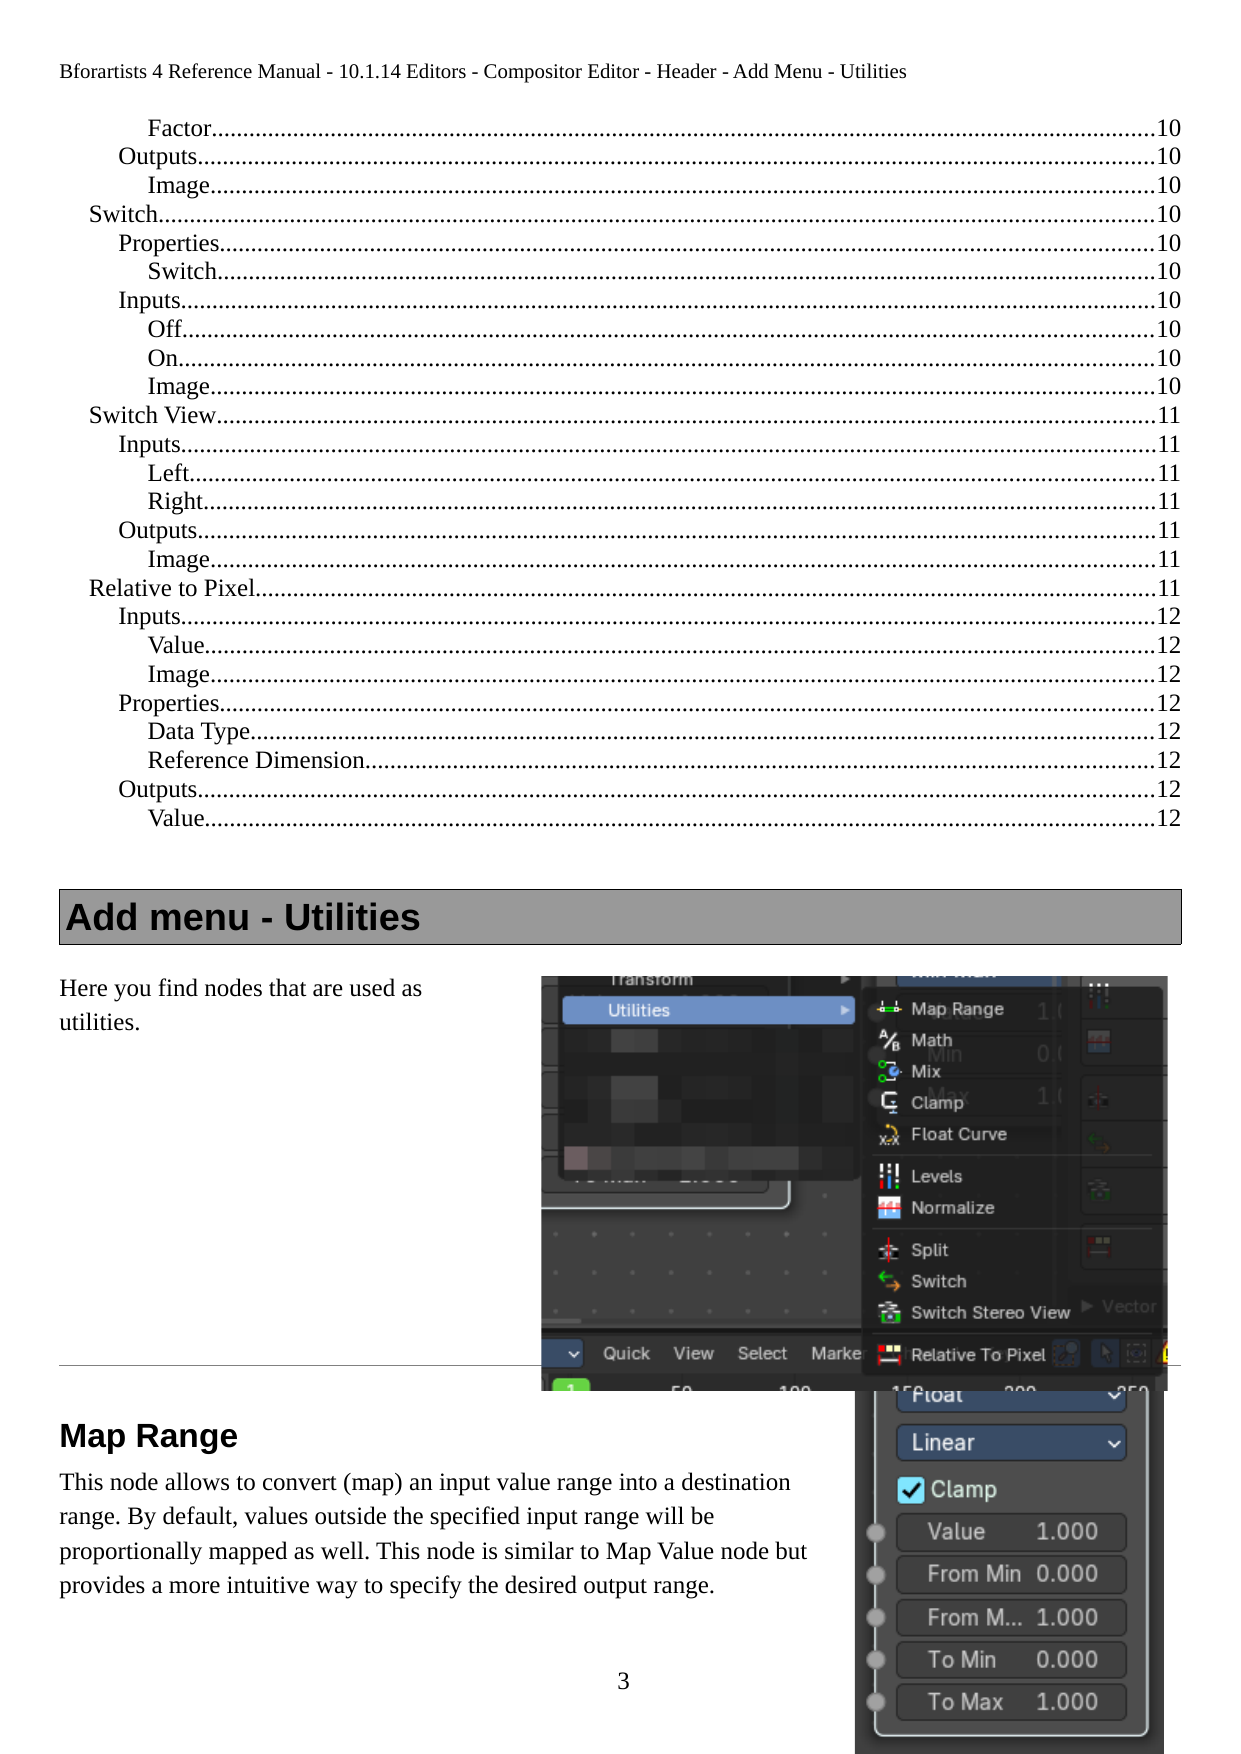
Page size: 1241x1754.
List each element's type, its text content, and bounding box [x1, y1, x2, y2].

text Properties 10 [118, 228, 1181, 256]
text Image 12 [147, 659, 1181, 688]
text Inputs 12 [118, 601, 1181, 630]
text Value 12 [147, 803, 1181, 831]
text On 10 [147, 343, 1181, 371]
text Data Type 12 [147, 716, 1181, 745]
text Switch 10 [88, 199, 1181, 228]
text Inputs 11 [118, 429, 1181, 458]
text Inputs 10 [118, 285, 1181, 314]
picture [541, 976, 1168, 1754]
text Right 11 [147, 486, 1181, 515]
text Outputs 12 [118, 774, 1181, 803]
text Image 10 [147, 371, 1181, 400]
text Here you find nodes that are used as utilities. [59, 973, 1181, 1036]
text Image 10 [147, 170, 1181, 199]
text Reference Dimension 12 [147, 745, 1181, 774]
text Switch 10 [147, 256, 1181, 285]
subtitle [1164, 1416, 1181, 1454]
text Outputs 10 [118, 141, 1181, 170]
text Value 12 [147, 630, 1181, 659]
text Off 10 [147, 314, 1181, 343]
text Switch View 11 [88, 400, 1181, 429]
text Relative to Pixel 11 [88, 573, 1181, 601]
text Factor 10 [147, 113, 1181, 141]
text Left 11 [147, 458, 1181, 486]
text Properties 12 [118, 688, 1181, 716]
subtitle Map Range [59, 1416, 854, 1454]
table_header Add menu - Utilities [60, 890, 1181, 944]
text Outputs 11 [118, 515, 1181, 544]
text This node allows to convert (map) an input value range into a destination range. By default, values outside the specified input range will be proportionally mapped as well. This node is similar to Map Value node but provides a more intuitive way to specify the desired output range. [59, 1467, 854, 1599]
text Image 11 [147, 544, 1181, 573]
